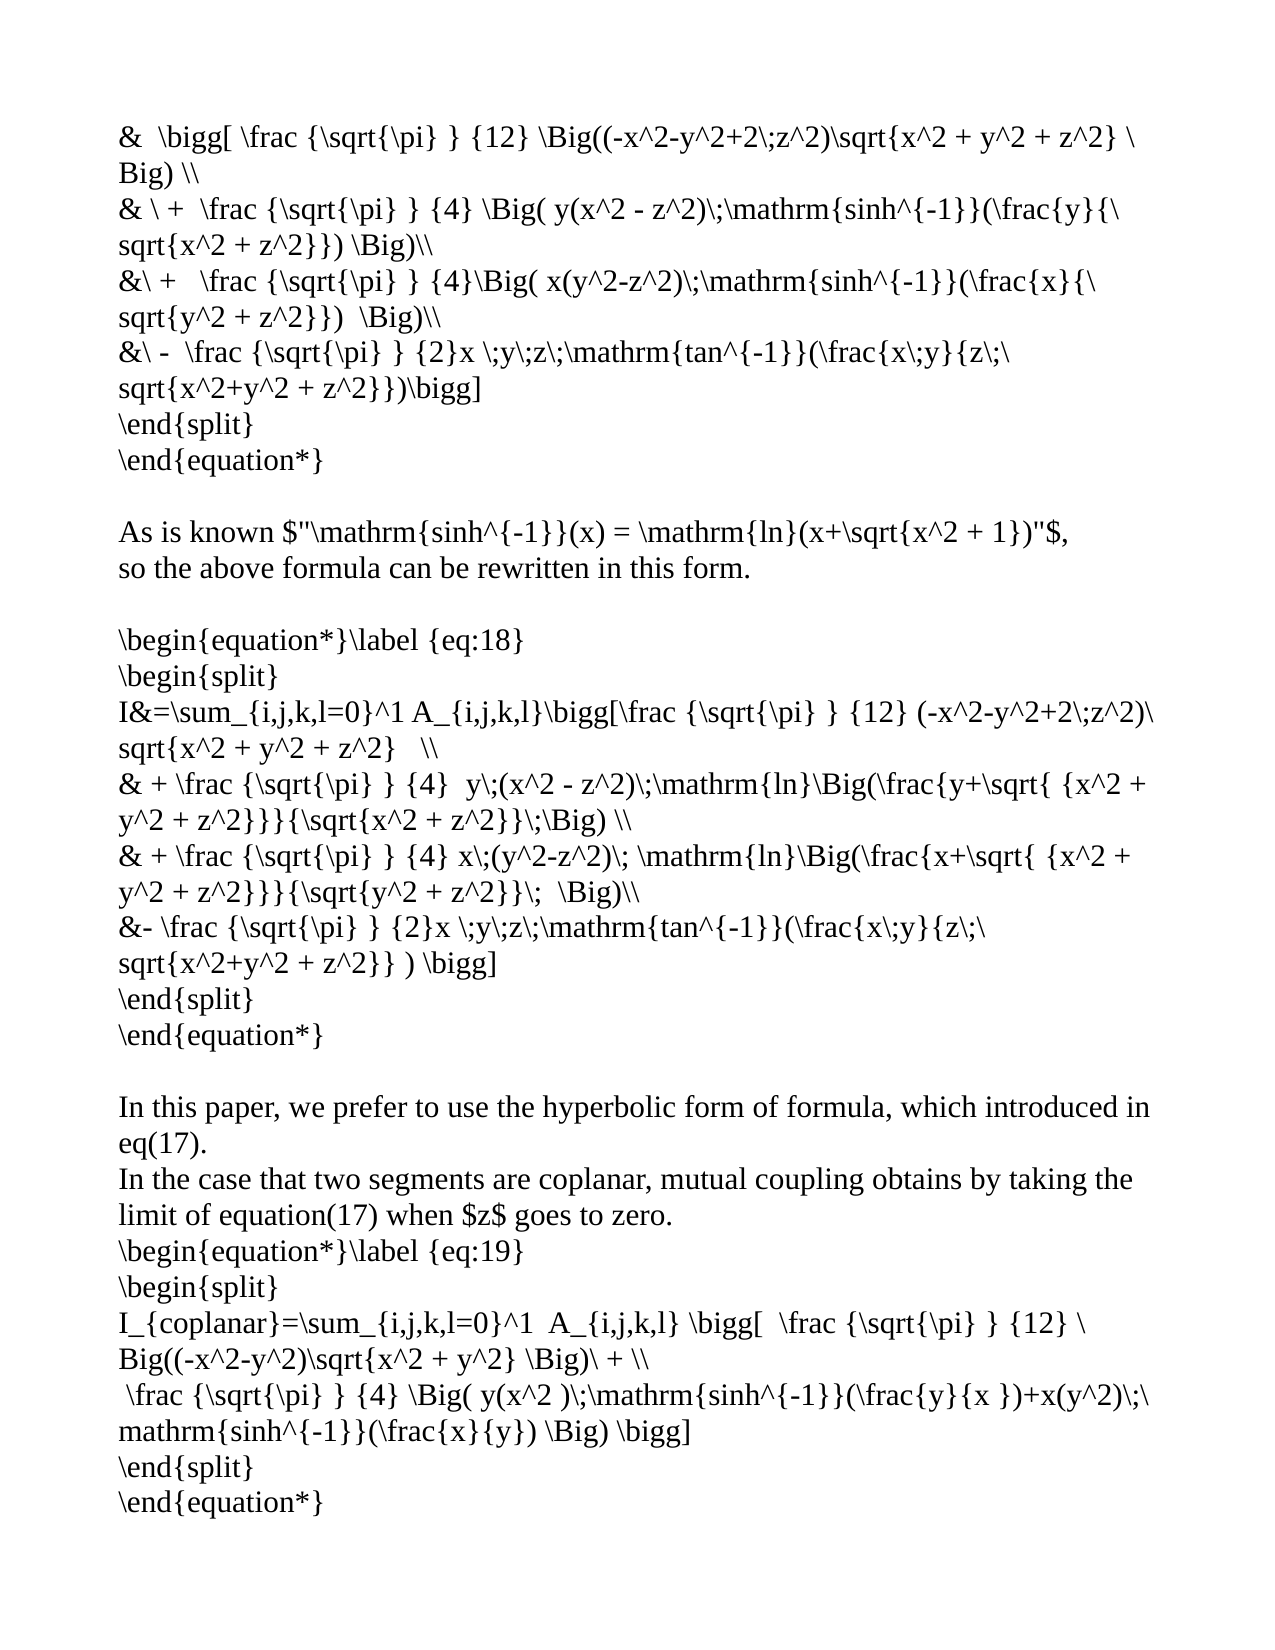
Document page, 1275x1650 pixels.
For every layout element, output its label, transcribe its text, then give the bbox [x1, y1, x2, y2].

text & + \frac {\sqrt{\pi} } {4} x\;(y^2-z^2)\; \mathrm{ln}\Big(\frac{x+\sqrt{ {x^2 + y^2 + z^2}}}{\sqrt{y^2 + z^2}}\; \Big)\\ [118, 837, 1157, 909]
text \frac {\sqrt{\pi} } {4} \Big( y(x^2 )\;\mathrm{sinh^{-1}}(\frac{y}{x })+x(y^2)\;\mathrm{sinh^{-1}}(\frac{x}{y}) \Big) \bigg] [118, 1376, 1157, 1448]
text \end{equation*} [118, 1017, 1157, 1052]
text \end{equation*} [118, 442, 1157, 477]
text \end{split} [118, 981, 1157, 1017]
text &\ + \frac {\sqrt{\pi} } {4}\Big( x(y^2-z^2)\;\mathrm{sinh^{-1}}(\frac{x}{\sqrt{y^2 + z^2}}) \Big)\\ [118, 262, 1157, 334]
text &\ - \frac {\sqrt{\pi} } {2}x \;y\;z\;\mathrm{tan^{-1}}(\frac{x\;y}{z\;\sqrt{x^2+y^2 + z^2}})\bigg] [118, 334, 1157, 406]
text \end{equation*} [118, 1484, 1157, 1520]
text so the above formula can be rewritten in this form. [118, 549, 1157, 585]
text In the case that two segments are coplanar, mutual coupling obtains by taking the limit of equation(17) when $z$ goes to zero. [118, 1160, 1157, 1232]
text \begin{split} [118, 1268, 1157, 1304]
text In this paper, we prefer to use the hyperbolic form of formula, which introduced in eq(17). [118, 1088, 1157, 1160]
text \end{split} [118, 1448, 1157, 1484]
text \end{split} [118, 406, 1157, 442]
text & + \frac {\sqrt{\pi} } {4} y\;(x^2 - z^2)\;\mathrm{ln}\Big(\frac{y+\sqrt{ {x^2 + y^2 + z^2}}}{\sqrt{x^2 + z^2}}\;\Big) \\ [118, 765, 1157, 837]
text & \bigg[ \frac {\sqrt{\pi} } {12} \Big((-x^2-y^2+2\;z^2)\sqrt{x^2 + y^2 + z^2} \Big) \\ [118, 118, 1157, 190]
text I&=\sum_{i,j,k,l=0}^1 A_{i,j,k,l}\bigg[\frac {\sqrt{\pi} } {12} (-x^2-y^2+2\;z^2)\sqrt{x^2 + y^2 + z^2} \\ [118, 693, 1157, 765]
text \begin{equation*}\label {eq:19} [118, 1232, 1157, 1268]
text & \ + \frac {\sqrt{\pi} } {4} \Big( y(x^2 - z^2)\;\mathrm{sinh^{-1}}(\frac{y}{\sqrt{x^2 + z^2}}) \Big)\\ [118, 190, 1157, 262]
text As is known $"\mathrm{sinh^{-1}}(x) = \mathrm{ln}(x+\sqrt{x^2 + 1})"$, [118, 513, 1157, 549]
text I_{coplanar}=\sum_{i,j,k,l=0}^1 A_{i,j,k,l} \bigg[ \frac {\sqrt{\pi} } {12} \Big((-x^2-y^2)\sqrt{x^2 + y^2} \Big)\ + \\ [118, 1304, 1157, 1376]
text &- \frac {\sqrt{\pi} } {2}x \;y\;z\;\mathrm{tan^{-1}}(\frac{x\;y}{z\;\sqrt{x^2+y^2 + z^2}} ) \bigg] [118, 909, 1157, 981]
text \begin{split} [118, 657, 1157, 693]
text \begin{equation*}\label {eq:18} [118, 621, 1157, 657]
